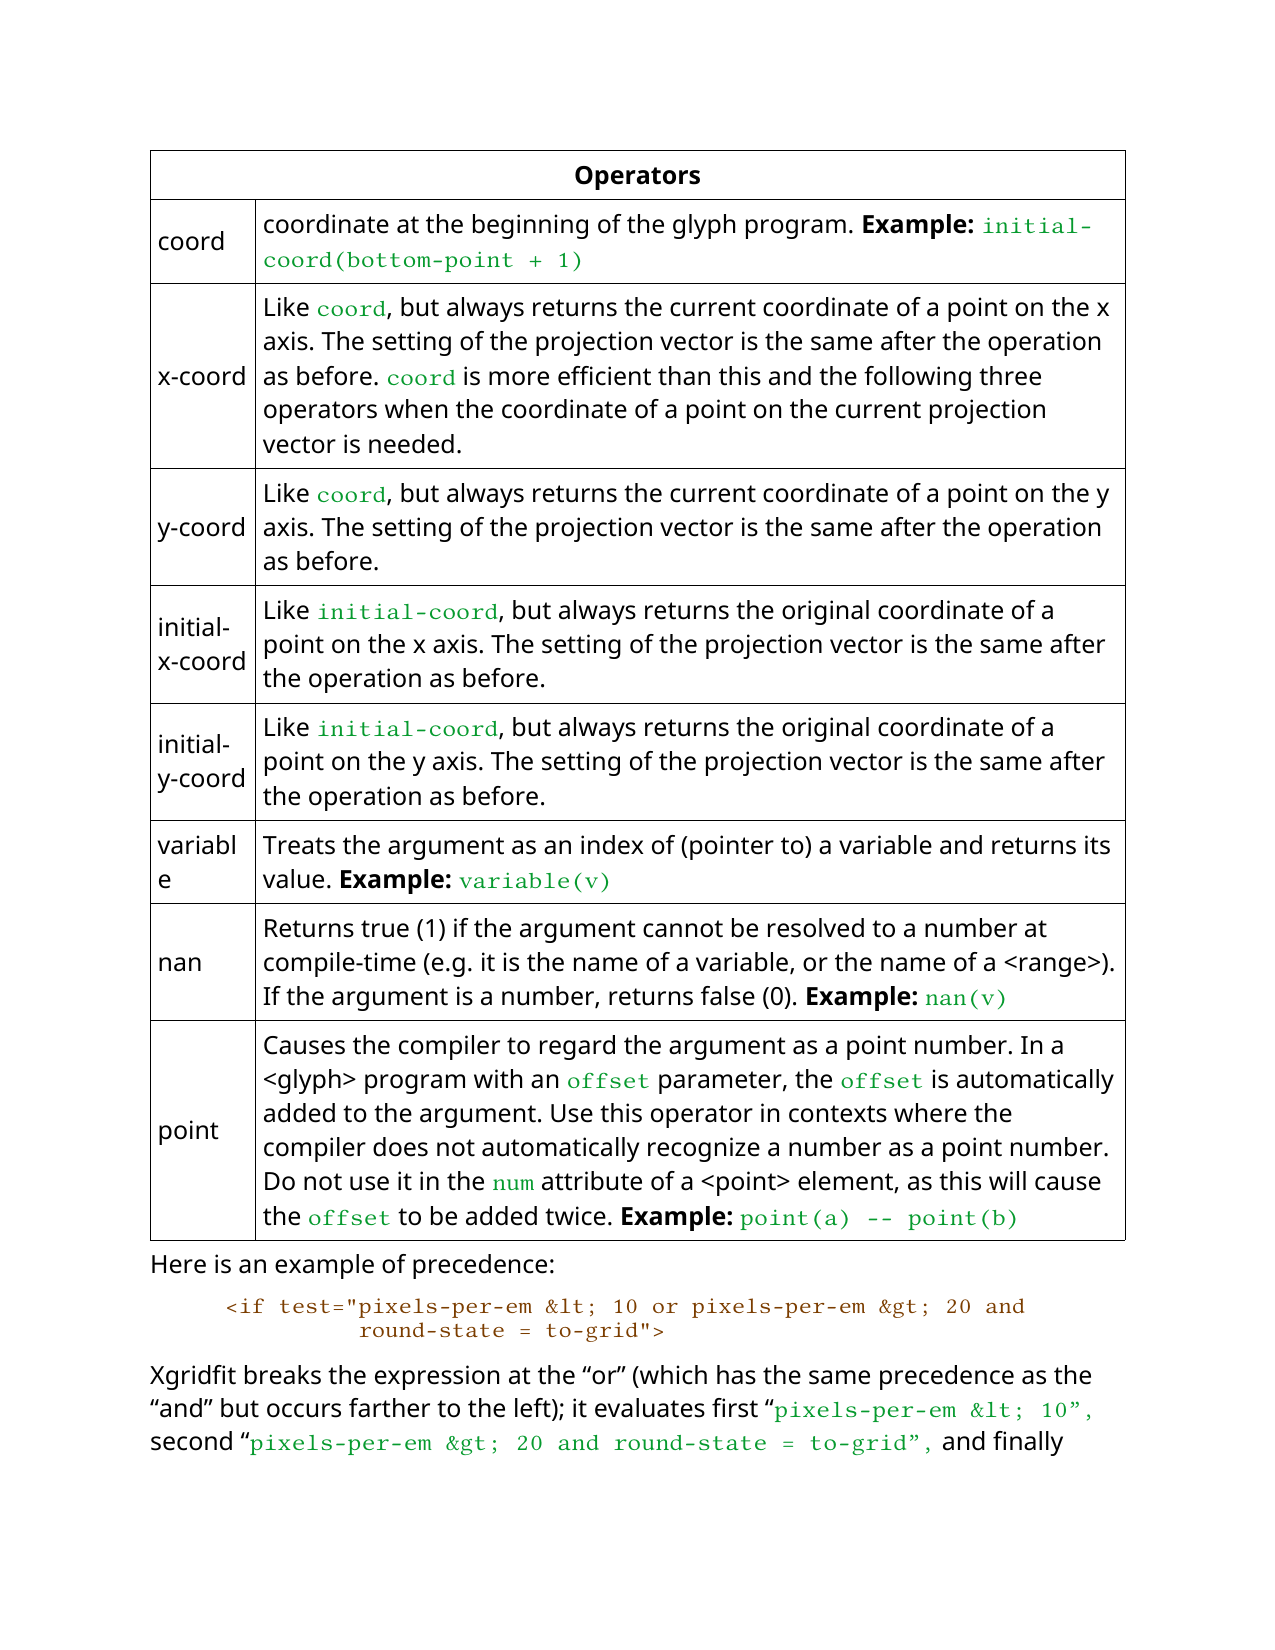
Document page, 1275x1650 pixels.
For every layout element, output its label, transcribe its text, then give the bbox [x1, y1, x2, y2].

table_cell variable [151, 821, 255, 903]
table_cell Like coord, but always returns the current coordinate of a point on the y axis. The setting of the projection vector is the same after the operation as before. [256, 469, 1125, 585]
table_cell x-coord [151, 284, 255, 468]
table_cell Returns true (1) if the argument cannot be resolved to a number at compile-time (e.g. it is the name of a variable, or the name of a <range>). If the argument is a number, returns false (0). Example: nan(v) [256, 904, 1125, 1020]
table_cell initial-y-coord [151, 704, 255, 820]
table_header Operators [151, 151, 1125, 199]
table_cell initial-x-coord [151, 586, 255, 702]
table_cell Like initial-coord, but always returns the original coordinate of a point on the x axis. The setting of the projection vector is the same after the operation as before. [256, 586, 1125, 702]
table_cell y-coord [151, 469, 255, 585]
table_cell Like initial-coord, but always returns the original coordinate of a point on the y axis. The setting of the projection vector is the same after the operation as before. [256, 704, 1125, 820]
table_cell Like coord, but always returns the current coordinate of a point on the x axis. The setting of the projection vector is the same after the operation as before. coord is more efficient than this and the following three operators when the coordinate of a point on the current projection vector is needed. [256, 284, 1125, 468]
table_cell nan [151, 904, 255, 1020]
text Here is an example of precedence: [150, 1247, 1125, 1280]
text <if test="pixels-per-em &lt; 10 or pixels-per-em &gt; 20 and round-state = to-grid"> [225, 1295, 1125, 1343]
table_cell point [151, 1021, 255, 1240]
text Xgridfit breaks the expression at the “or” (which has the same precedence as the “and” but occurs farther to the left); it evaluates first “pixels-per-em &lt; 10”, second “pixels-per-em &gt; 20 and round-state = to-grid”, and finally [150, 1358, 1125, 1457]
table_cell Treats the argument as an index of (pointer to) a variable and returns its value. Example: variable(v) [256, 821, 1125, 903]
table_cell coordinate at the beginning of the glyph program. Example: initial-coord(bottom-point + 1) [256, 200, 1125, 282]
table_cell Causes the compiler to regard the argument as a point number. In a <glyph> program with an offset parameter, the offset is automatically added to the argument. Use this operator in contexts where the compiler does not automatically recognize a number as a point number. Do not use it in the num attribute of a <point> element, as this will cause the offset to be added twice. Example: point(a) -- point(b) [256, 1021, 1125, 1240]
table_cell coord [151, 200, 255, 282]
